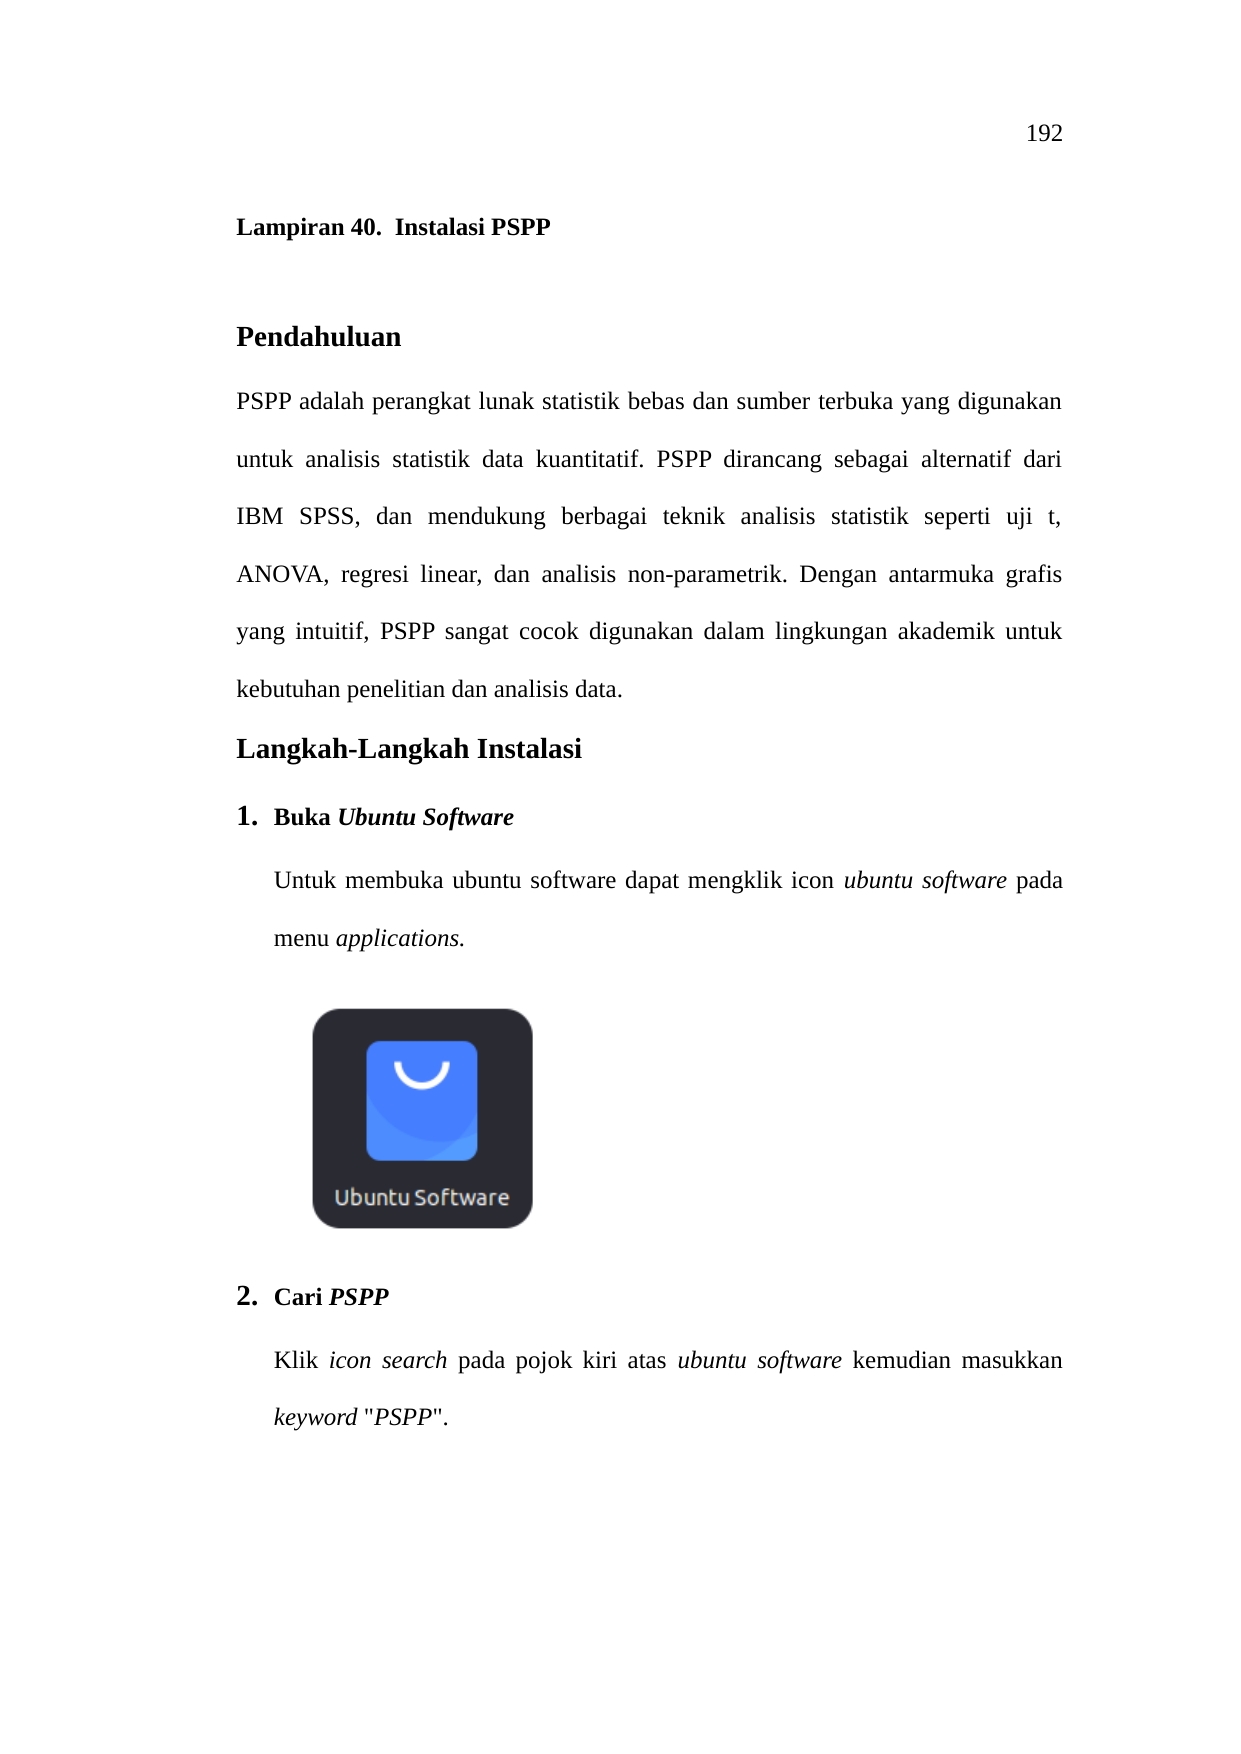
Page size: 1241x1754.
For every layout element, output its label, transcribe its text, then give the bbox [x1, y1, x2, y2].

picture [276, 983, 573, 1247]
list Cari PSPP [236, 1278, 1063, 1311]
text PSPP adalah perangkat lunak statistik bebas dan sumber terbuka yang digunakan untuk analisis statistik data kuantitatif. PSPP dirancang sebagai alternatif dari IBM SPSS, dan mendukung berbagai teknik analisis statistik seperti uji t, ANOVA, regresi linear, dan analisis non-parametrik. Dengan antarmuka grafis yang intuitif, PSPP sangat cocok digunakan dalam lingkungan akademik untuk kebutuhan penelitian dan analisis data. [236, 386, 1063, 702]
text Langkah-Langkah Instalasi [236, 731, 1063, 765]
list Klik icon search pada pojok kiri atas ubuntu software kemudian masukkan keyword "PSPP". [236, 1345, 1063, 1431]
list Instalasi PSPP [236, 212, 1063, 241]
text Pendahuluan [236, 319, 1063, 353]
list Buka Ubuntu Software [236, 798, 1063, 832]
list Untuk membuka ubuntu software dapat mengklik icon ubuntu software pada menu applications. [236, 865, 1063, 952]
